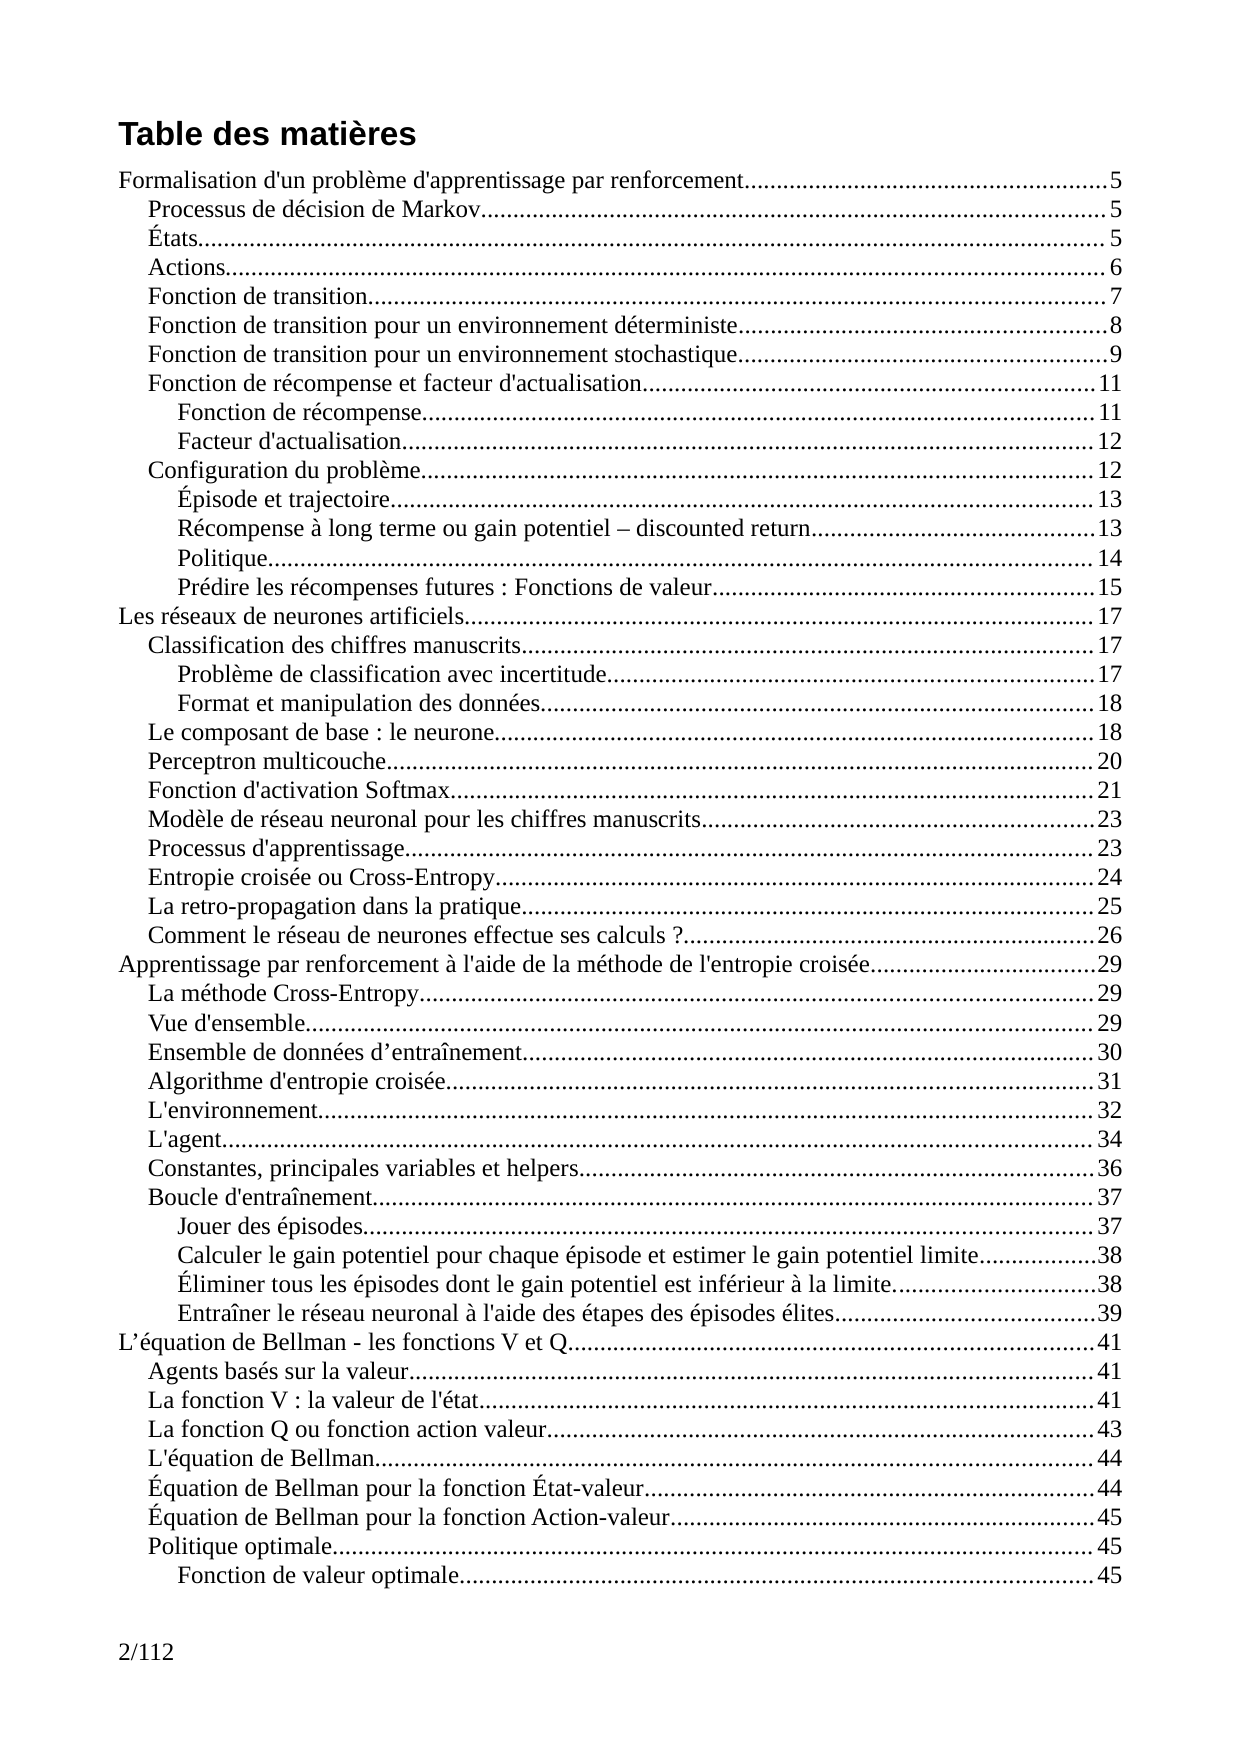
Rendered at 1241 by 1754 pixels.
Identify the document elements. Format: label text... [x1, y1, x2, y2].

text Fonction de récompense et facteur d'actualisation 11 [148, 368, 1122, 397]
text Fonction d'activation Softmax 21 [148, 775, 1122, 804]
text Entropie croisée ou Cross-Entropy 24 [148, 862, 1122, 891]
text Apprentissage par renforcement à l'aide de la méthode de l'entropie croisée 29 [118, 949, 1122, 978]
text Vue d'ensemble 29 [148, 1007, 1122, 1036]
text Prédire les récompenses futures : Fonctions de valeur 15 [177, 571, 1122, 601]
text Équation de Bellman pour la fonction Action-valeur 45 [148, 1501, 1122, 1531]
subtitle Table des matières [118, 113, 1122, 152]
text Agents basés sur la valeur 41 [148, 1356, 1122, 1385]
text Calculer le gain potentiel pour chaque épisode et estimer le gain potentiel limite 38 [177, 1240, 1122, 1269]
text Éliminer tous les épisodes dont le gain potentiel est inférieur à la limite. 38 [177, 1269, 1122, 1298]
text Les réseaux de neurones artificiels 17 [118, 601, 1122, 629]
text Processus d'apprentissage 23 [148, 833, 1122, 862]
text Récompense à long terme ou gain potentiel – discounted return 13 [177, 513, 1122, 542]
text Processus de décision de Markov 5 [148, 194, 1122, 223]
text L'environnement 32 [148, 1094, 1122, 1124]
text Comment le réseau de neurones effectue ses calculs ? 26 [148, 920, 1122, 949]
text Fonction de récompense 11 [177, 397, 1122, 426]
text Algorithme d'entropie croisée 31 [148, 1066, 1122, 1094]
text Actions 6 [148, 252, 1122, 281]
text La fonction Q ou fonction action valeur 43 [148, 1414, 1122, 1443]
text L'agent 34 [148, 1124, 1122, 1153]
text Constantes, principales variables et helpers 36 [148, 1153, 1122, 1182]
text L'équation de Bellman 44 [148, 1443, 1122, 1472]
text Classification des chiffres manuscrits 17 [148, 629, 1122, 659]
text Épisode et trajectoire 13 [177, 484, 1122, 513]
text L’équation de Bellman - les fonctions V et Q 41 [118, 1327, 1122, 1356]
text La méthode Cross-Entropy 29 [148, 978, 1122, 1007]
text Politique optimale 45 [148, 1531, 1122, 1559]
text Fonction de transition pour un environnement stochastique 9 [148, 339, 1122, 368]
text Entraîner le réseau neuronal à l'aide des étapes des épisodes élites 39 [177, 1298, 1122, 1327]
text Modèle de réseau neuronal pour les chiffres manuscrits 23 [148, 804, 1122, 833]
text La fonction V : la valeur de l'état 41 [148, 1385, 1122, 1414]
text Équation de Bellman pour la fonction État-valeur 44 [148, 1472, 1122, 1501]
text Le composant de base : le neurone 18 [148, 717, 1122, 746]
text Politique 14 [177, 542, 1122, 571]
text Fonction de transition pour un environnement déterministe 8 [148, 310, 1122, 339]
text Jouer des épisodes 37 [177, 1211, 1122, 1240]
text Ensemble de données d’entraînement 30 [148, 1036, 1122, 1066]
text La retro-propagation dans la pratique 25 [148, 891, 1122, 920]
text États 5 [148, 223, 1122, 252]
text Format et manipulation des données 18 [177, 688, 1122, 717]
text Configuration du problème 12 [148, 455, 1122, 484]
text Formalisation d'un problème d'apprentissage par renforcement 5 [118, 164, 1122, 194]
text Facteur d'actualisation 12 [177, 426, 1122, 455]
text Fonction de valeur optimale 45 [177, 1559, 1122, 1589]
text Fonction de transition 7 [148, 281, 1122, 310]
text Perceptron multicouche 20 [148, 746, 1122, 775]
text Problème de classification avec incertitude 17 [177, 659, 1122, 688]
text Boucle d'entraînement 37 [148, 1182, 1122, 1211]
